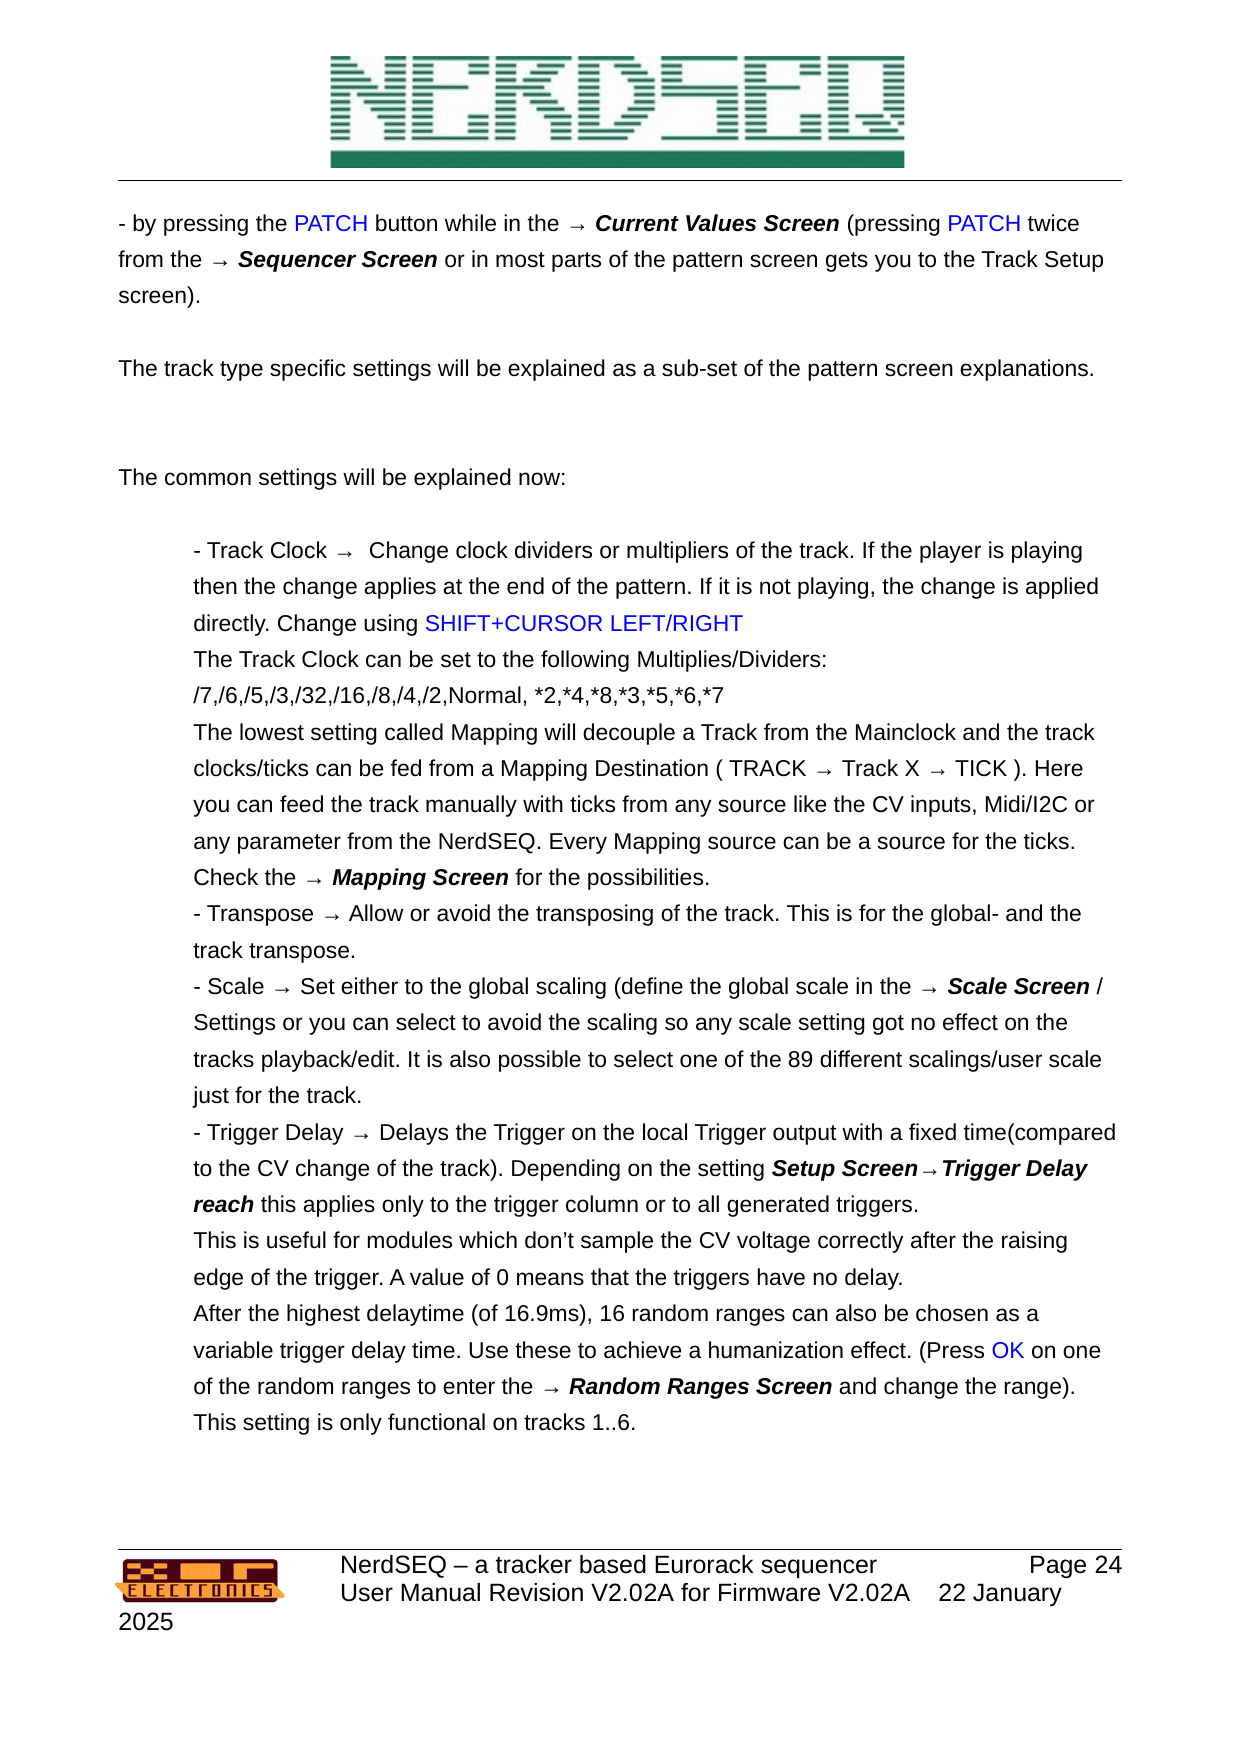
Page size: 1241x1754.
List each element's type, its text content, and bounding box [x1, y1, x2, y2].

text - Transpose → Allow or avoid the transposing of the track. This is for the global- and the track transpose. [193, 900, 1122, 963]
text The lowest setting called Mapping will decouple a Track from the Mainclock and the track clocks/ticks can be fed from a Mapping Destination ( TRACK → Track X → TICK ). Here you can feed the track manually with ticks from any source like the CV inputs, Midi/I2C or any parameter from the NerdSEQ. Every Mapping source can be a source for the ticks. Check the → Mapping Screen for the possibilities. [193, 718, 1122, 890]
text - Scale → Set either to the global scaling (define the global scale in the → Scale Screen / Settings or you can select to avoid the scaling so any scale setting got no effect on the tracks playback/edit. It is also possible to select one of the 89 different scalings/user scale just for the track. [193, 973, 1122, 1108]
text The common settings will be explained now: [118, 464, 1122, 490]
text - Track Clock → Change clock dividers or multipliers of the track. If the player is playing then the change applies at the end of the pattern. If it is not playing, the change is applied directly. Change using SHIFT+CURSOR LEFT/RIGHT [193, 537, 1122, 636]
text This setting is only functional on tracks 1..6. [193, 1409, 1122, 1436]
text - by pressing the PATCH button while in the → Current Values Screen (pressing PATCH twice from the → Sequencer Screen or in most parts of the pattern screen gets you to the Track Setup screen). [118, 209, 1122, 309]
picture [115, 1555, 285, 1605]
text The track type specific settings will be explained as a sub-set of the pattern screen explanations. [118, 355, 1122, 381]
picture [330, 56, 905, 168]
text The Track Clock can be set to the following Multiplies/Dividers: /7,/6,/5,/3,/32,/16,/8,/4,/2,Normal, *2,*4,*8,*3,*5,*6,*7 [193, 646, 1122, 708]
text - Trigger Delay → Delays the Trigger on the local Trigger output with a fixed time(compared to the CV change of the track). Depending on the setting Setup Screen→Trigger Delay reach this applies only to the trigger column or to all generated triggers. This is useful for modules which don’t sample the CV voltage correctly after the raising edge of the trigger. A value of 0 means that the triggers have no delay. After the highest delaytime (of 16.9ms), 16 random ranges can also be chosen as a variable trigger delay time. Use these to achieve a humanization effect. (Press OK on one of the random ranges to enter the → Random Ranges Screen and change the range). [193, 1118, 1122, 1399]
